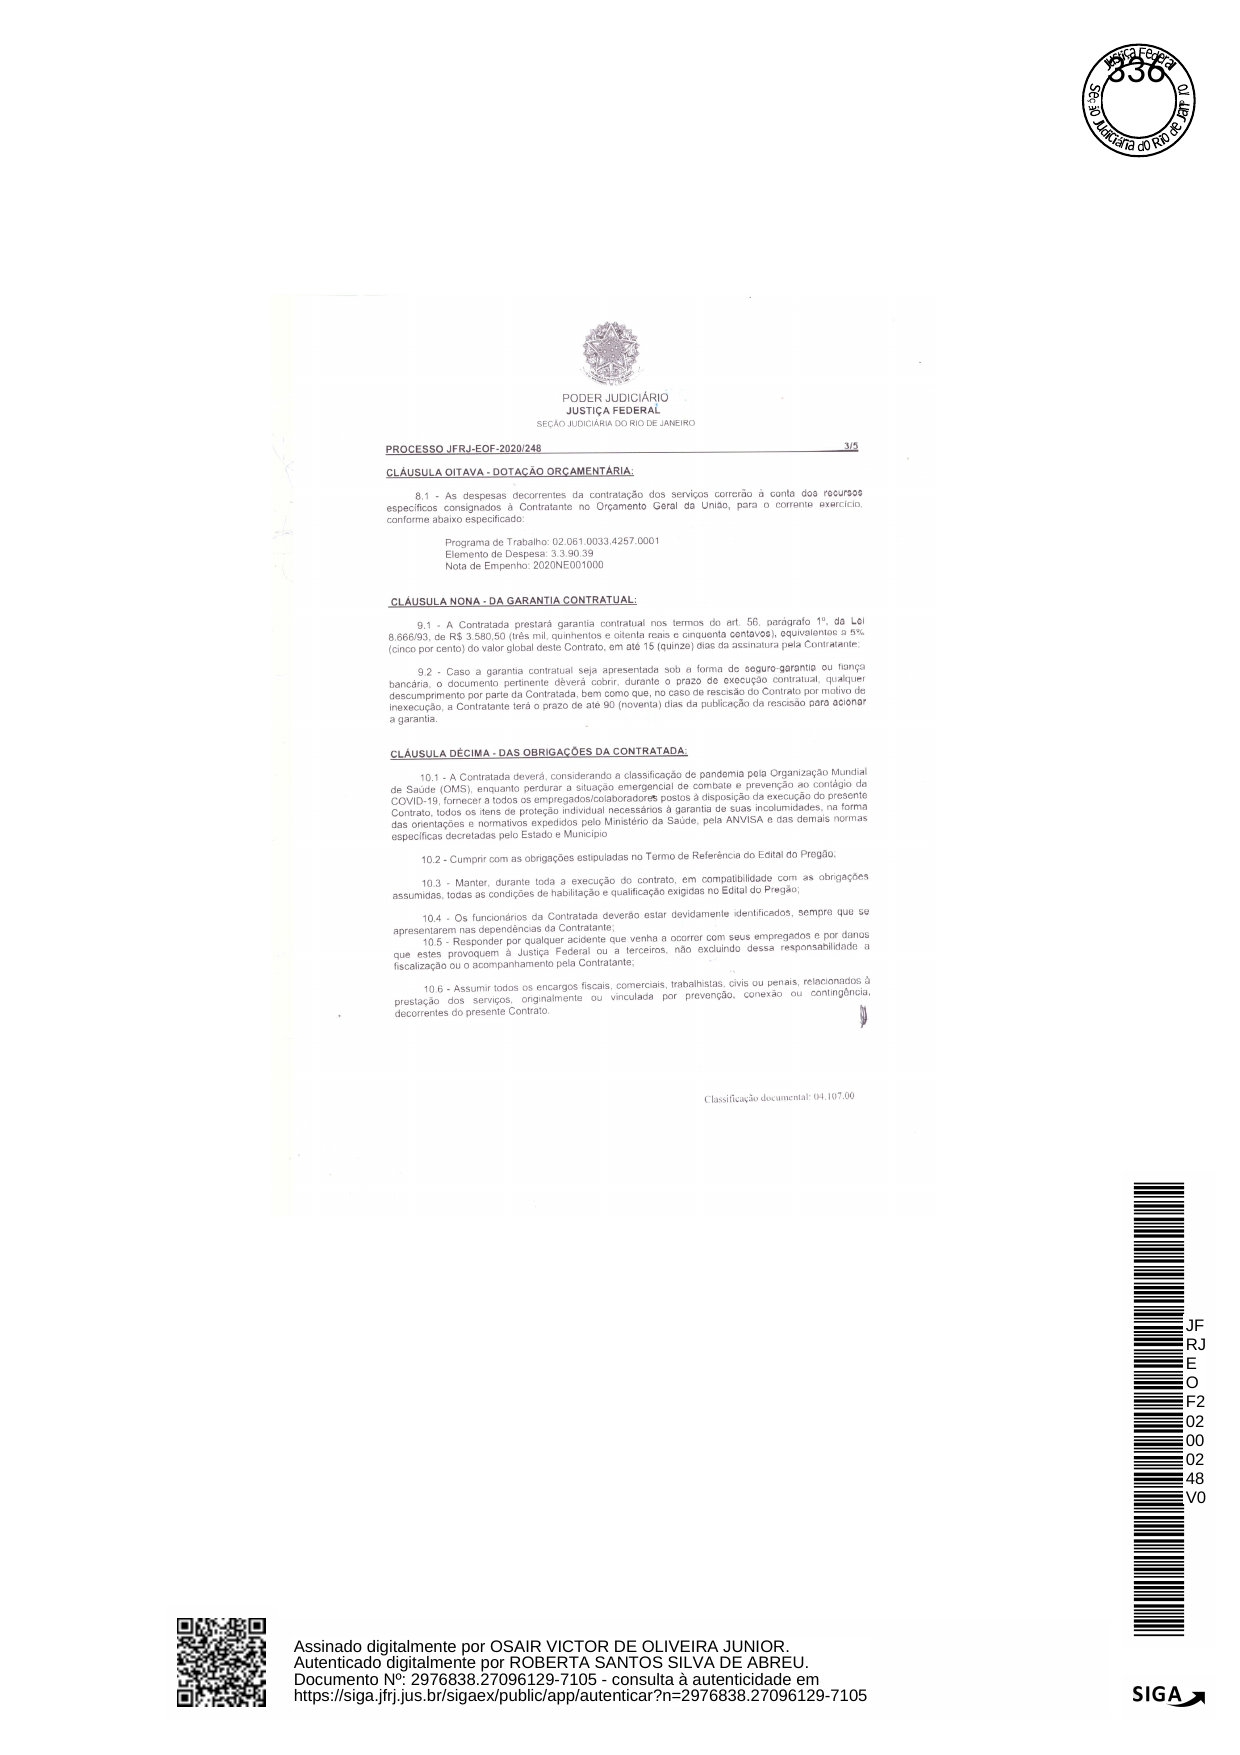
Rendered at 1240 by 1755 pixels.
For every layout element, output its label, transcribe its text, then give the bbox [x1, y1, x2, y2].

text JFRJEOF202000248V02 [1186, 1316, 1206, 1504]
text ç [1088, 98, 1099, 106]
text e [1179, 97, 1193, 105]
